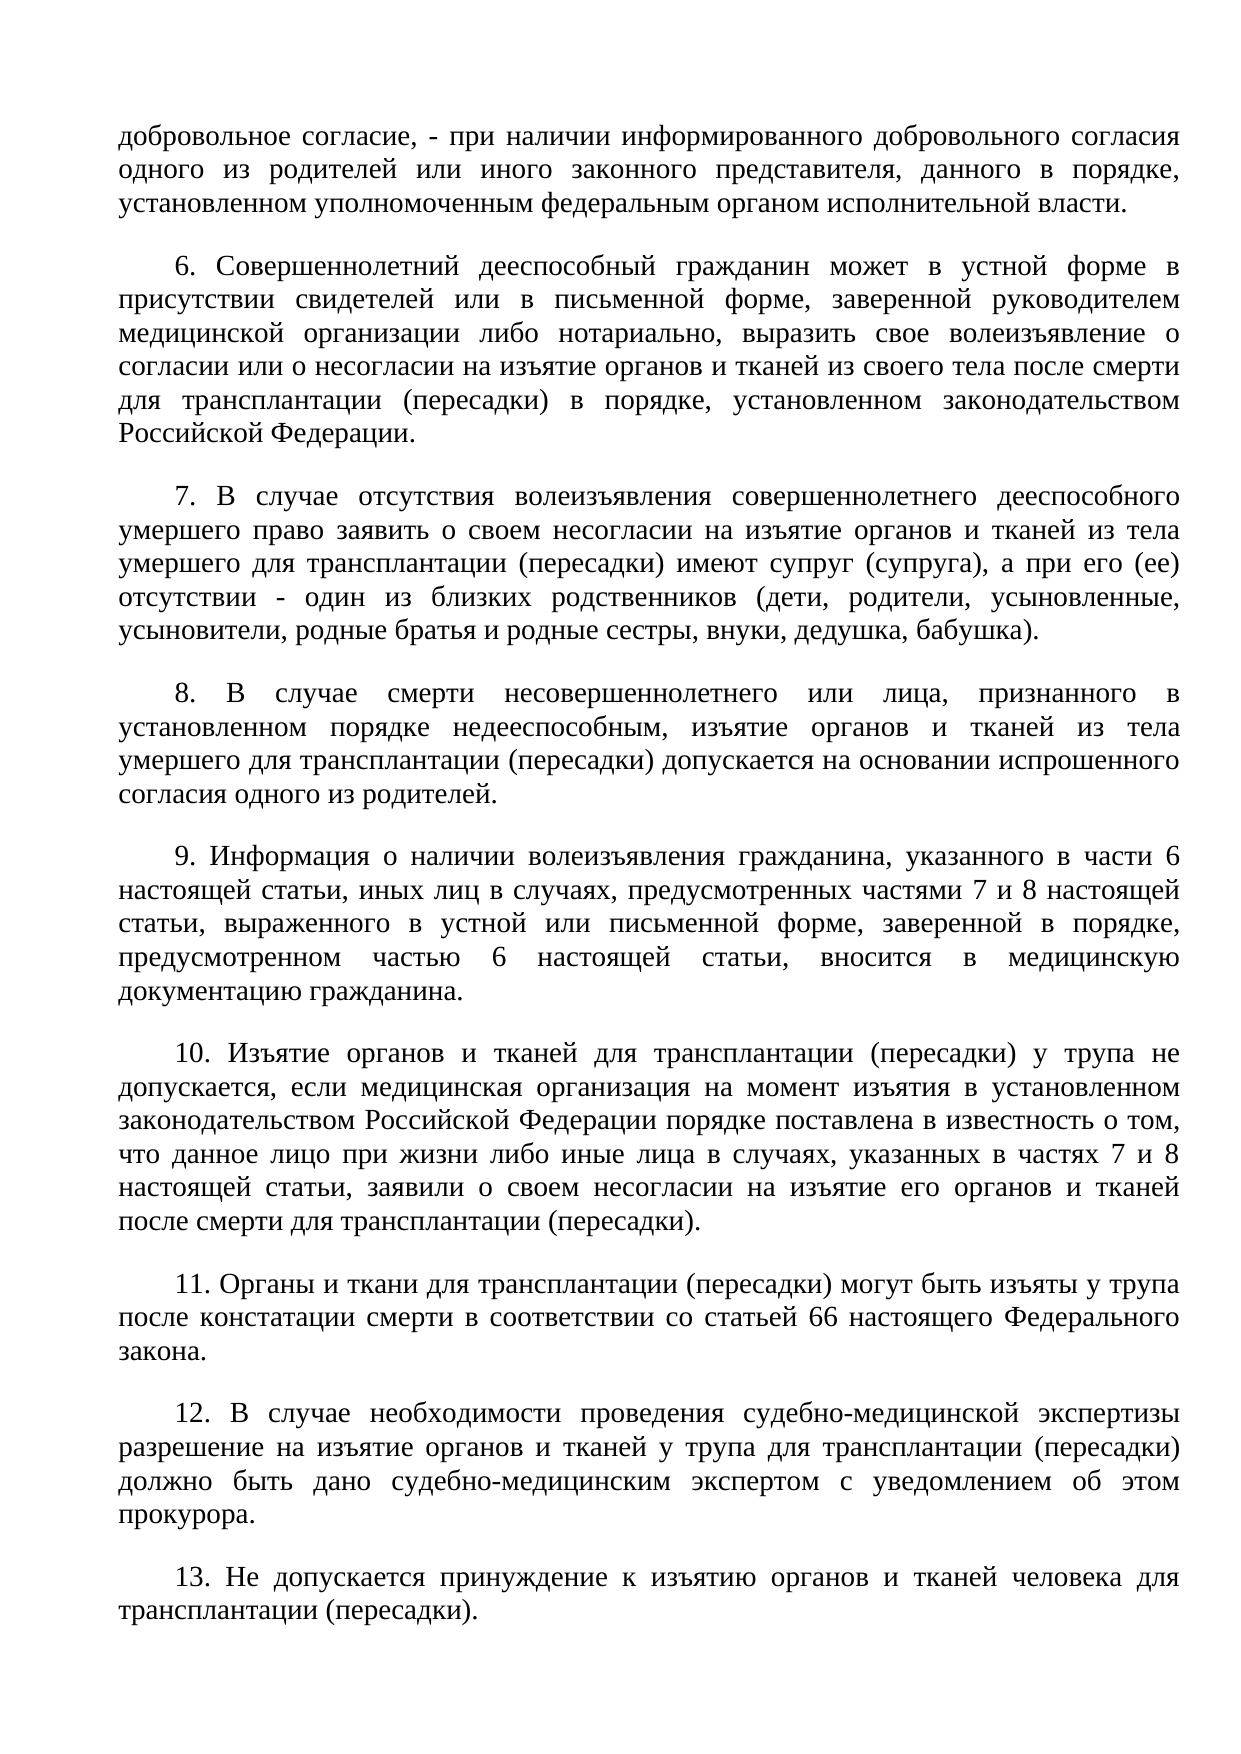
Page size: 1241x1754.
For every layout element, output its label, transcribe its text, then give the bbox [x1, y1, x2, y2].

text 10. Изъятие органов и тканей для трансплантации (пересадки) у трупа не допускается, если медицинская организация на момент изъятия в установленном законодательством Российской Федерации порядке поставлена в известность о том, что данное лицо при жизни либо иные лица в случаях, указанных в частях 7 и 8 настоящей статьи, заявили о своем несогласии на изъятие его органов и тканей после смерти для трансплантации (пересадки). [118, 1035, 1181, 1237]
text добровольное согласие, - при наличии информированного добровольного согласия одного из родителей или иного законного представителя, данного в порядке, установленном уполномоченным федеральным органом исполнительной власти. [118, 118, 1181, 219]
text 11. Органы и ткани для трансплантации (пересадки) могут быть изъяты у трупа после констатации смерти в соответствии со статьей 66 настоящего Федерального закона. [118, 1266, 1181, 1366]
text 12. В случае необходимости проведения судебно-медицинской экспертизы разрешение на изъятие органов и тканей у трупа для трансплантации (пересадки) должно быть дано судебно-медицинским экспертом с уведомлением об этом прокурора. [118, 1396, 1181, 1530]
text 13. Не допускается принуждение к изъятию органов и тканей человека для трансплантации (пересадки). [118, 1559, 1181, 1626]
text 9. Информация о наличии волеизъявления гражданина, указанного в части 6 настоящей статьи, иных лиц в случаях, предусмотренных частями 7 и 8 настоящей статьи, выраженного в устной или письменной форме, заверенной в порядке, предусмотренном частью 6 настоящей статьи, вносится в медицинскую документацию гражданина. [118, 838, 1181, 1006]
text 6. Совершеннолетний дееспособный гражданин может в устной форме в присутствии свидетелей или в письменной форме, заверенной руководителем медицинской организации либо нотариально, выразить свое волеизъявление о согласии или о несогласии на изъятие органов и тканей из своего тела после смерти для трансплантации (пересадки) в порядке, установленном законодательством Российской Федерации. [118, 248, 1181, 449]
text 8. В случае смерти несовершеннолетнего или лица, признанного в установленном порядке недееспособным, изъятие органов и тканей из тела умершего для трансплантации (пересадки) допускается на основании испрошенного согласия одного из родителей. [118, 675, 1181, 809]
text 7. В случае отсутствия волеизъявления совершеннолетнего дееспособного умершего право заявить о своем несогласии на изъятие органов и тканей из тела умершего для трансплантации (пересадки) имеют супруг (супруга), а при его (ее) отсутствии - один из близких родственников (дети, родители, усыновленные, усыновители, родные братья и родные сестры, внуки, дедушка, бабушка). [118, 478, 1181, 646]
